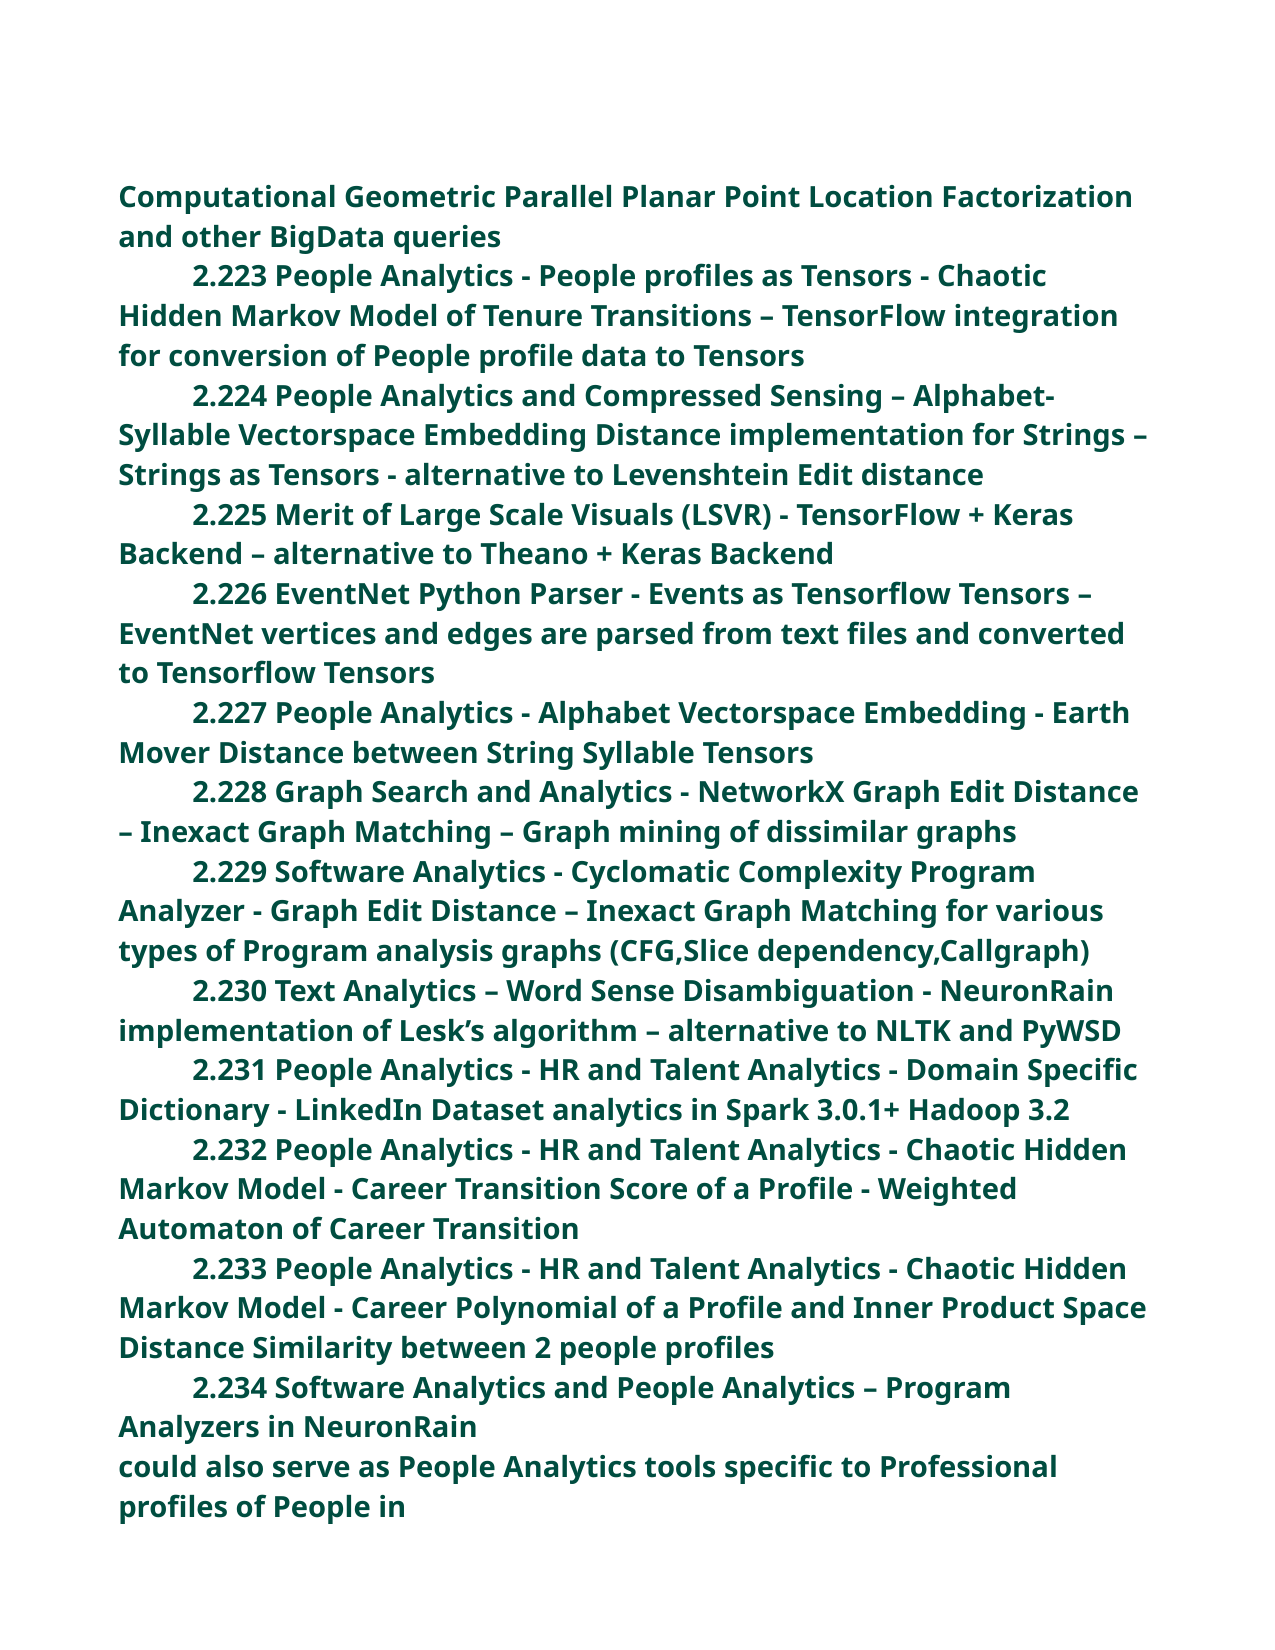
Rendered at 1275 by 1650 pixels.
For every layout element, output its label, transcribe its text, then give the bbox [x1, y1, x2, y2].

text 2.228 Graph Search and Analytics - NetworkX Graph Edit Distance – Inexact Graph Matching – Graph mining of dissimilar graphs [118, 772, 1157, 851]
text 2.226 EventNet Python Parser - Events as Tensorflow Tensors – EventNet vertices and edges are parsed from text files and converted to Tensorflow Tensors [118, 573, 1157, 692]
text could also serve as People Analytics tools specific to Professional profiles of People in [118, 1446, 1157, 1526]
text 2.229 Software Analytics - Cyclomatic Complexity Program Analyzer - Graph Edit Distance – Inexact Graph Matching for various types of Program analysis graphs (CFG,Slice dependency,Callgraph) [118, 851, 1157, 970]
text Computational Geometric Parallel Planar Point Location Factorization and other BigData queries [118, 176, 1157, 256]
text 2.231 People Analytics - HR and Talent Analytics - Domain Specific Dictionary - LinkedIn Dataset analytics in Spark 3.0.1+ Hadoop 3.2 [118, 1049, 1157, 1129]
text 2.224 People Analytics and Compressed Sensing – Alphabet-Syllable Vectorspace Embedding Distance implementation for Strings – Strings as Tensors - alternative to Levenshtein Edit distance [118, 375, 1157, 494]
text 2.233 People Analytics - HR and Talent Analytics - Chaotic Hidden Markov Model - Career Polynomial of a Profile and Inner Product Space Distance Similarity between 2 people profiles [118, 1248, 1157, 1367]
text 2.223 People Analytics - People profiles as Tensors - Chaotic Hidden Markov Model of Tenure Transitions – TensorFlow integration for conversion of People profile data to Tensors [118, 256, 1157, 375]
text 2.225 Merit of Large Scale Visuals (LSVR) - TensorFlow + Keras Backend – alternative to Theano + Keras Backend [118, 494, 1157, 573]
text 2.230 Text Analytics – Word Sense Disambiguation - NeuronRain implementation of Lesk’s algorithm – alternative to NLTK and PyWSD [118, 970, 1157, 1049]
text 2.234 Software Analytics and People Analytics – Program Analyzers in NeuronRain [118, 1367, 1157, 1446]
text 2.232 People Analytics - HR and Talent Analytics - Chaotic Hidden Markov Model - Career Transition Score of a Profile - Weighted Automaton of Career Transition [118, 1129, 1157, 1248]
text 2.227 People Analytics - Alphabet Vectorspace Embedding - Earth Mover Distance between String Syllable Tensors [118, 692, 1157, 772]
